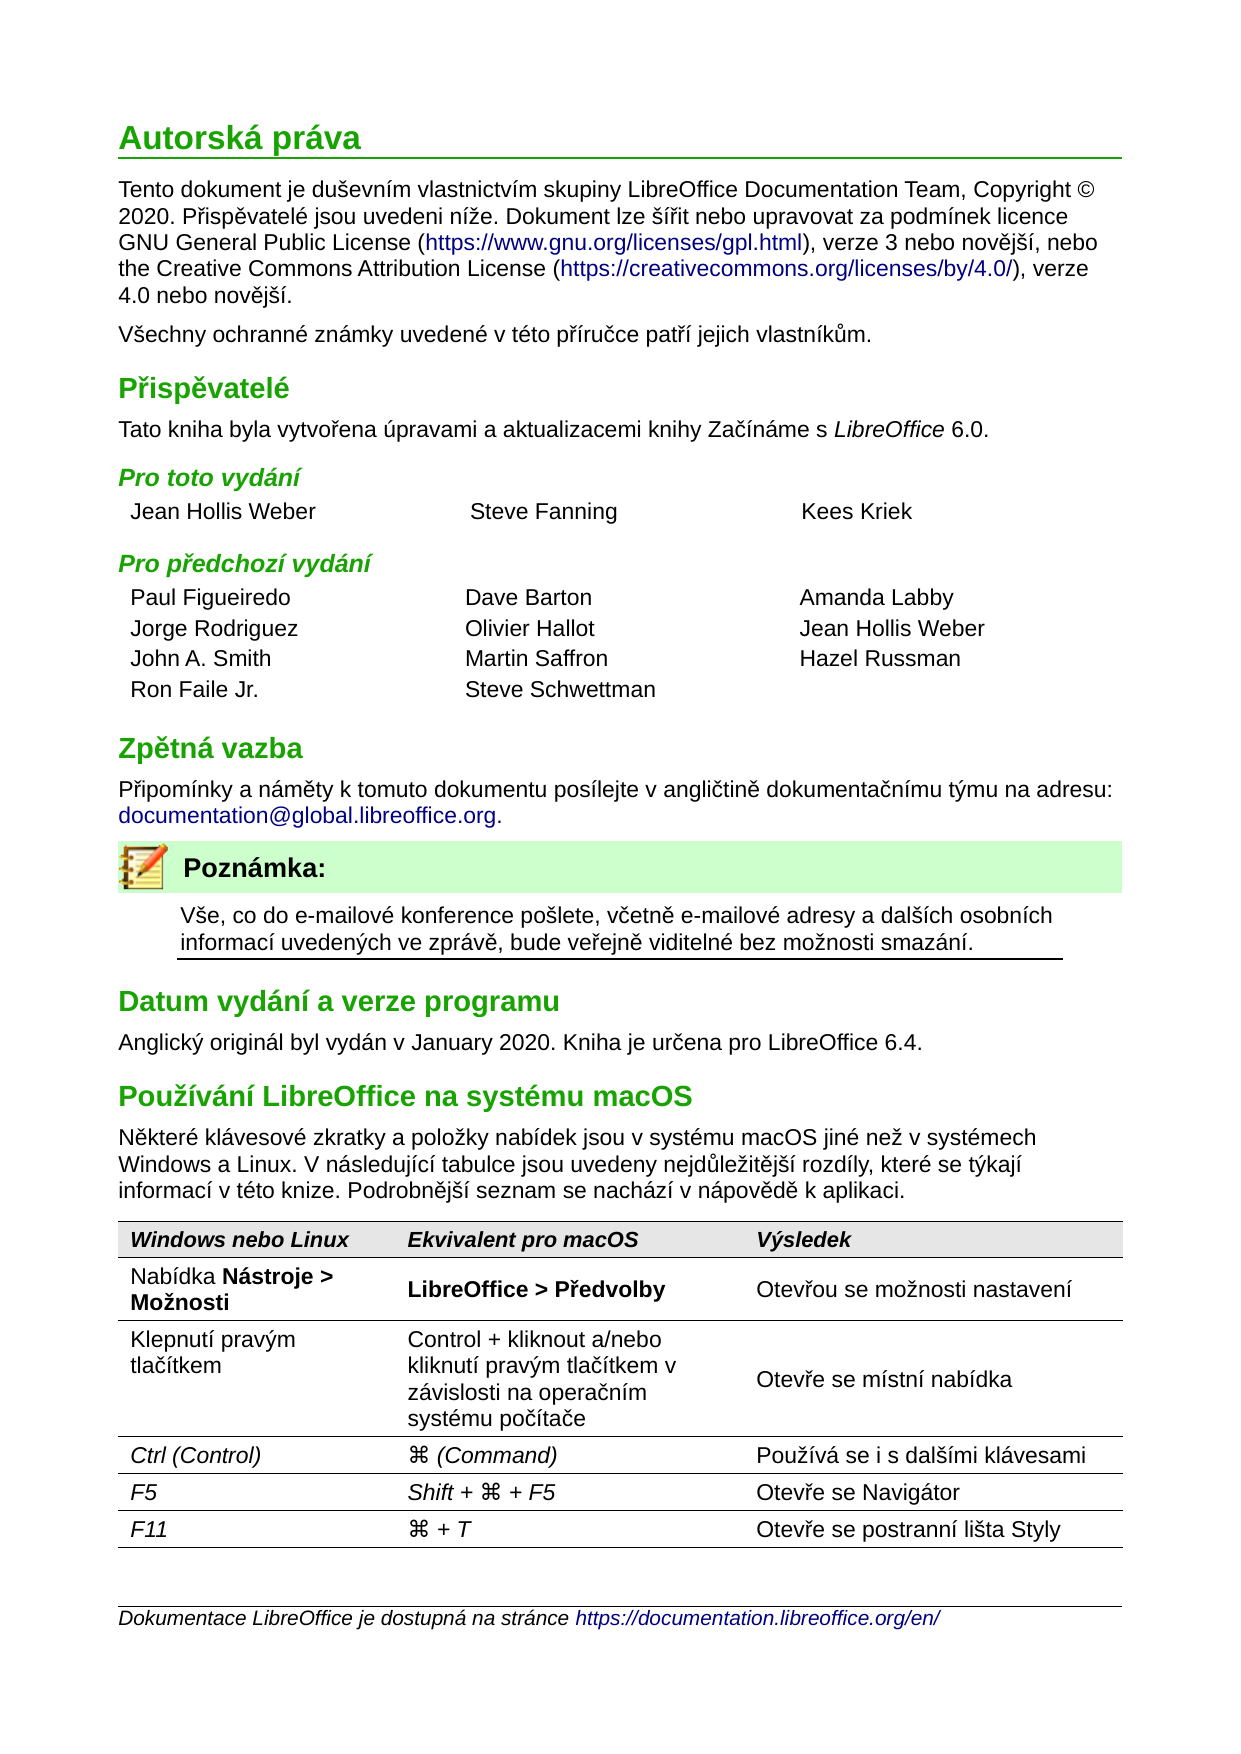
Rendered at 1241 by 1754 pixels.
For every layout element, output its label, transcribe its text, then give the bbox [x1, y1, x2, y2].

table_cell Otevře se postranní lišta Styly [744, 1511, 1123, 1547]
table_cell Jean Hollis Weber [788, 615, 1122, 645]
table_cell Otevře se místní nabídka [744, 1321, 1123, 1436]
table_header Ekvivalent pro macOS [395, 1222, 744, 1257]
picture [119, 842, 170, 893]
table_cell Otevřou se možnosti nastavení [744, 1258, 1123, 1320]
table_header Jean Hollis Weber [118, 498, 458, 528]
table_header Paul Figueiredo [118, 584, 453, 614]
table_cell ⌘ (Command) [395, 1437, 744, 1473]
text Anglický originál byl vydán v lednu 2020. Kniha je určena pro LibreOffice 6.4. [118, 1029, 1122, 1055]
text Připomínky a náměty k tomuto dokumentu posílejte v angličtině dokumentačnímu týmu na adresu: documentation@global.libreoffice.org. [118, 776, 1122, 829]
table_header Amanda Labby [788, 584, 1122, 614]
text Tato kniha byla vytvořena úpravami a aktualizacemi knihy Začínáme s LibreOffice 6.0. [118, 416, 1122, 442]
subtitle Pro toto vydání [118, 463, 1122, 492]
table_cell ⌘ + T [395, 1511, 744, 1547]
table_cell Ron Faile Jr. [118, 676, 453, 707]
table_cell LibreOffice > Předvolby [395, 1258, 744, 1320]
subtitle Autorská práva [118, 118, 1122, 157]
table_header Steve Fanning [458, 498, 789, 528]
table_cell John A. Smith [118, 645, 453, 676]
table_cell Jorge Rodriguez [118, 615, 453, 645]
table_cell [788, 676, 1122, 707]
text Všechny ochranné známky uvedené v této příručce patří jejich vlastníkům. [118, 321, 1122, 347]
subtitle Datum vydání a verze programu [118, 984, 1122, 1017]
subtitle Používání LibreOffice na systému macOS [118, 1079, 1122, 1113]
subtitle Poznámka: [118, 849, 1122, 889]
table_cell Ctrl (Control) [118, 1437, 395, 1473]
subtitle Pro předchozí vydání [118, 549, 1122, 578]
text Některé klávesové zkratky a položky nabídek jsou v systému macOS jiné než v systémech Windows a Linux. V následující tabulce jsou uvedeny nejdůležitější rozdíly, které se týkají informací v této knize. Podrobnější seznam se nachází v nápovědě k aplikaci. [118, 1124, 1122, 1203]
table_cell Nabídka Nástroje > Možnosti [118, 1258, 395, 1320]
table_cell Martin Saffron [453, 645, 787, 676]
table_cell F11 [118, 1511, 395, 1547]
table_cell Používá se i s dalšími klávesami [744, 1437, 1123, 1473]
subtitle Přispěvatelé [118, 371, 1122, 404]
text Vše, co do e-mailové konference pošlete, včetně e-mailové adresy a dalších osobních informací uvedených ve zprávě, bude veřejně viditelné bez možnosti smazání. [177, 899, 1063, 958]
table_cell Hazel Russman [788, 645, 1122, 676]
table_header Výsledek [744, 1222, 1123, 1257]
table_cell Olivier Hallot [453, 615, 787, 645]
table_header Kees Kriek [789, 498, 1122, 528]
table_cell Control + kliknout a/nebo kliknutí pravým tlačítkem v závislosti na operačním systému počítače [395, 1321, 744, 1436]
table_cell F5 [118, 1474, 395, 1510]
text Tento dokument je duševním vlastnictvím skupiny LibreOffice Documentation Team, Copyright © 2020. Přispěvatelé jsou uvedeni níže. Dokument lze šířit nebo upravovat za podmínek licence GNU General Public License (https://www.gnu.org/licenses/gpl.html), verze 3 nebo novější, nebo the Creative Commons Attribution License (https://creativecommons.org/licenses/by/4.0/), verze 4.0 nebo novější. [118, 176, 1122, 308]
subtitle Zpětná vazba [118, 731, 1122, 764]
table_cell Klepnutí pravým tlačítkem [118, 1321, 395, 1436]
table_header Windows nebo Linux [118, 1222, 395, 1257]
table_header Dave Barton [453, 584, 787, 614]
table_cell Otevře se Navigátor [744, 1474, 1123, 1510]
table_cell Shift + ⌘ + F5 [395, 1474, 744, 1510]
table_cell Steve Schwettman [453, 676, 787, 707]
